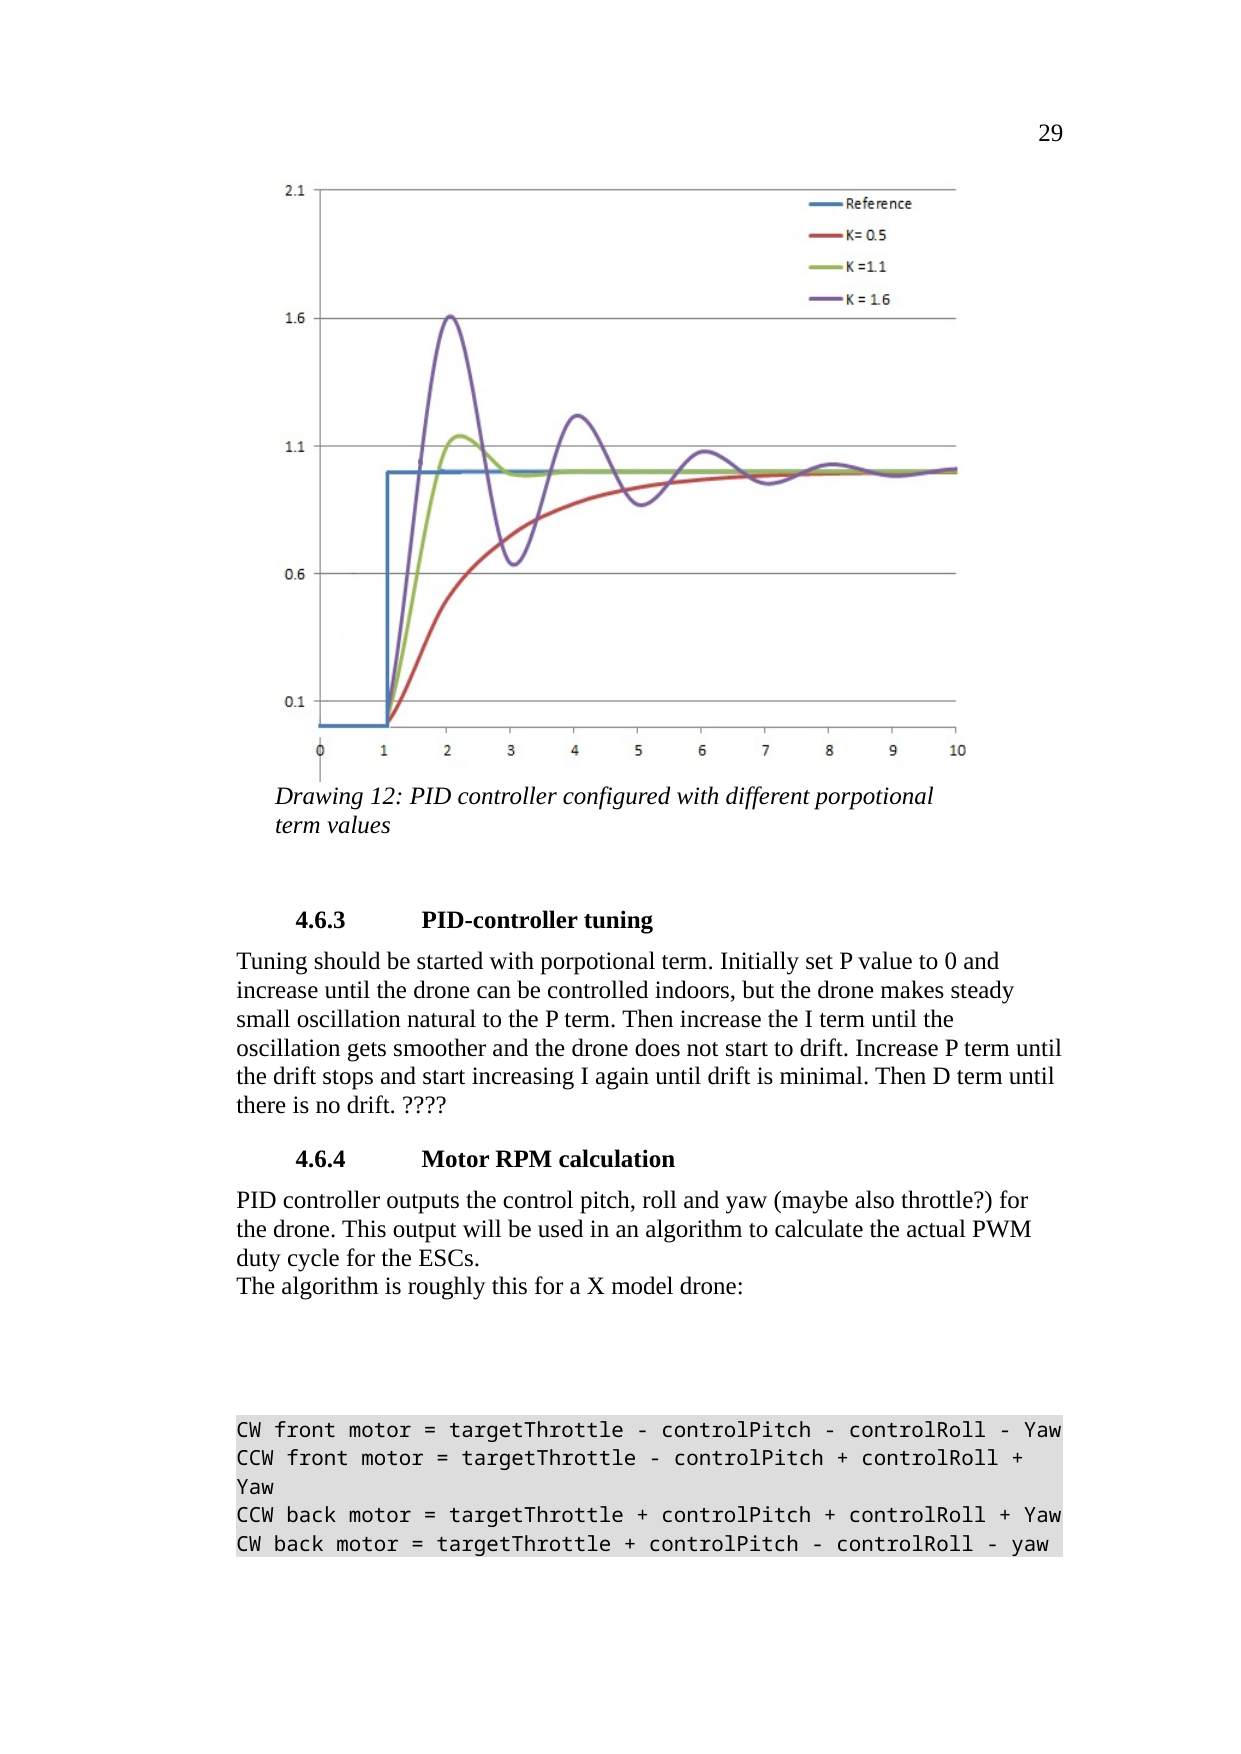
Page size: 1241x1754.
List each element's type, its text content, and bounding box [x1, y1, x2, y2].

text CW front motor = targetThrottle - controlPitch - controlRoll - Yaw CCW front motor = targetThrottle - controlPitch + controlRoll + Yaw CCW back motor = targetThrottle + controlPitch + controlRoll + Yaw CW back motor = targetThrottle + controlPitch - controlRoll - yaw [236, 1415, 1063, 1557]
text Drawing 12: PID controller configured with different porpotional term values [275, 782, 983, 839]
text PID controller outputs the control pitch, roll and yaw (maybe also throttle?) for the drone. This output will be used in an algorithm to calculate the actual PWM duty cycle for the ESCs. [236, 1185, 1063, 1271]
subtitle PID-controller tuning [295, 905, 1063, 934]
picture [274, 180, 984, 782]
text The algorithm is roughly this for a X model drone: [236, 1271, 1063, 1300]
text Tuning should be started with porpotional term. Initially set P value to 0 and increase until the drone can be controlled indoors, but the drone makes steady small oscillation natural to the P term. Then increase the I term until the oscillation gets smoother and the drone does not start to drift. Increase P term until the drift stops and start increasing I again until drift is minimal. Then D term until there is no drift. ???? [236, 946, 1063, 1119]
subtitle Motor RPM calculation [295, 1144, 1063, 1173]
